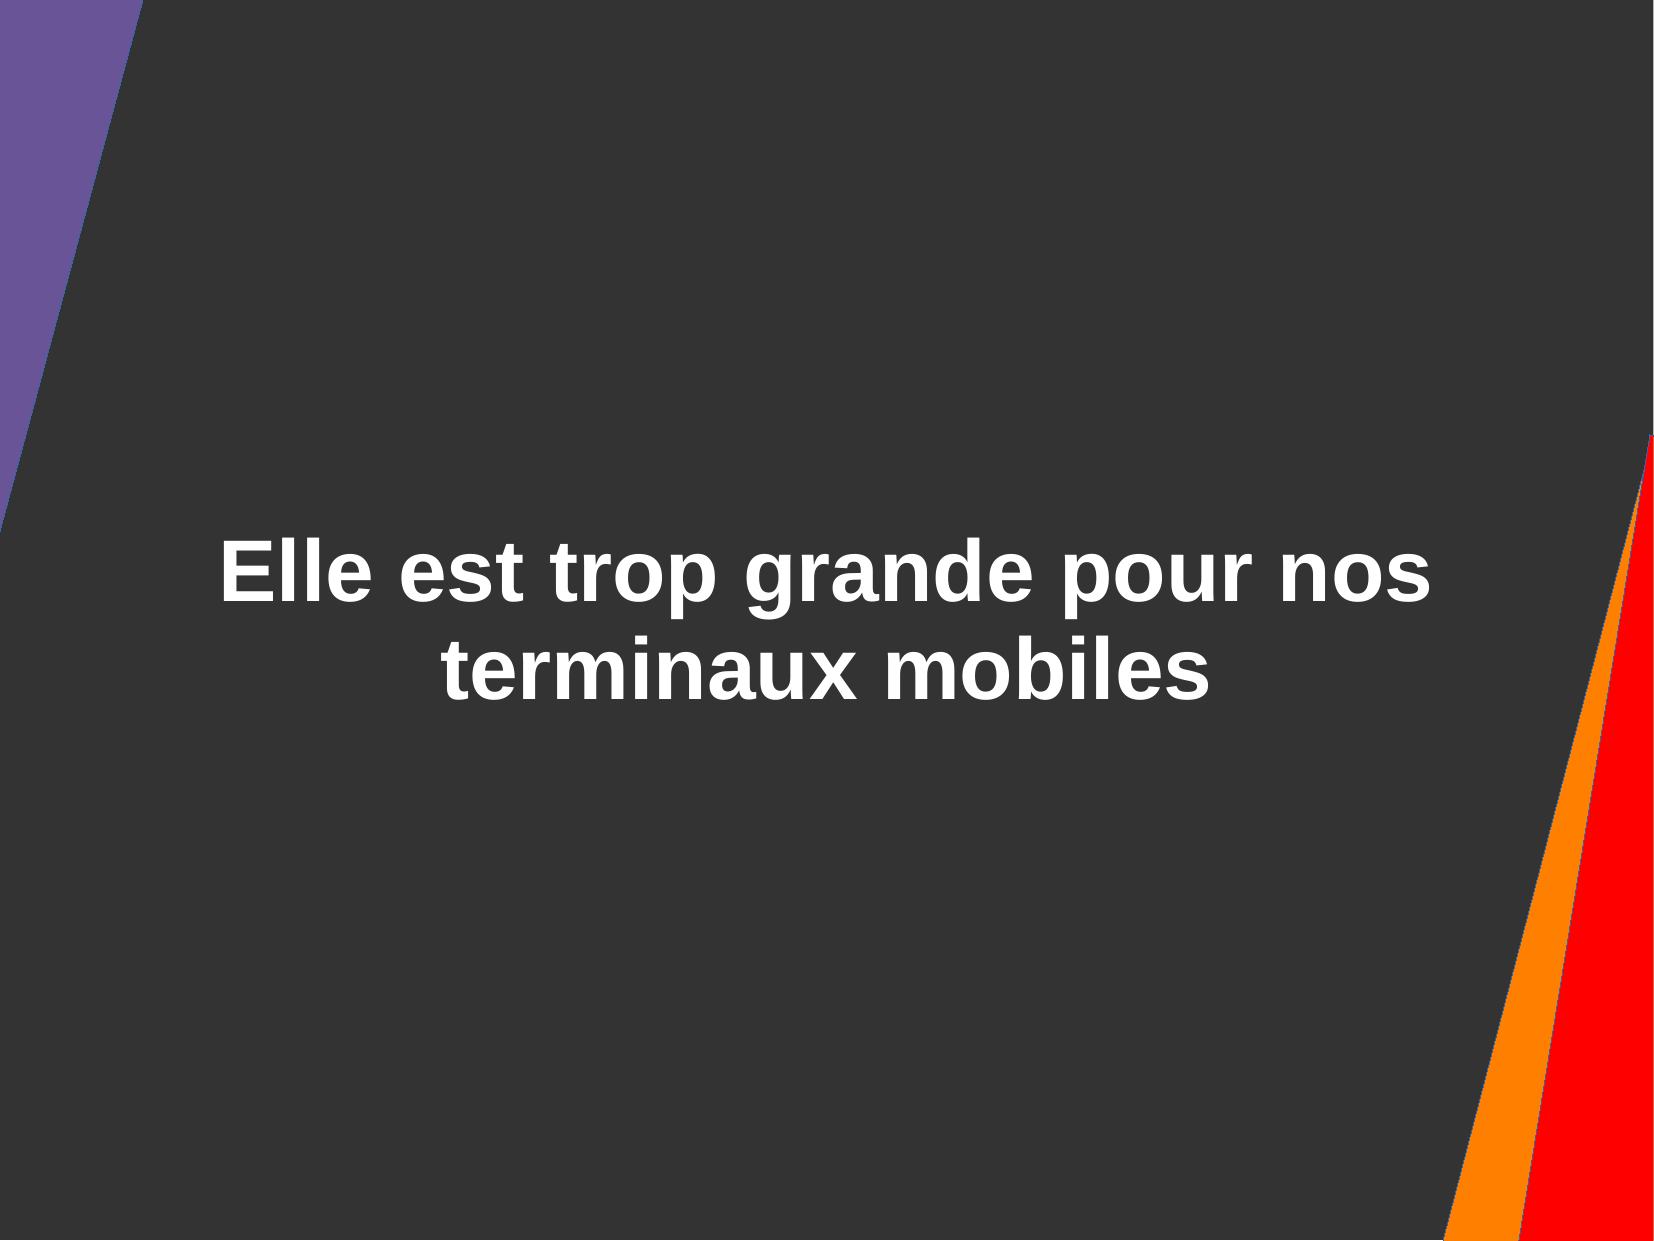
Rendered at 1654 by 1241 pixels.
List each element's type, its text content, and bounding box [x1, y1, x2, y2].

text_box [1442, 434, 1654, 1241]
title Elle est trop grande pour nos terminaux mobiles [31, 522, 1622, 718]
text_box [0, 0, 143, 532]
